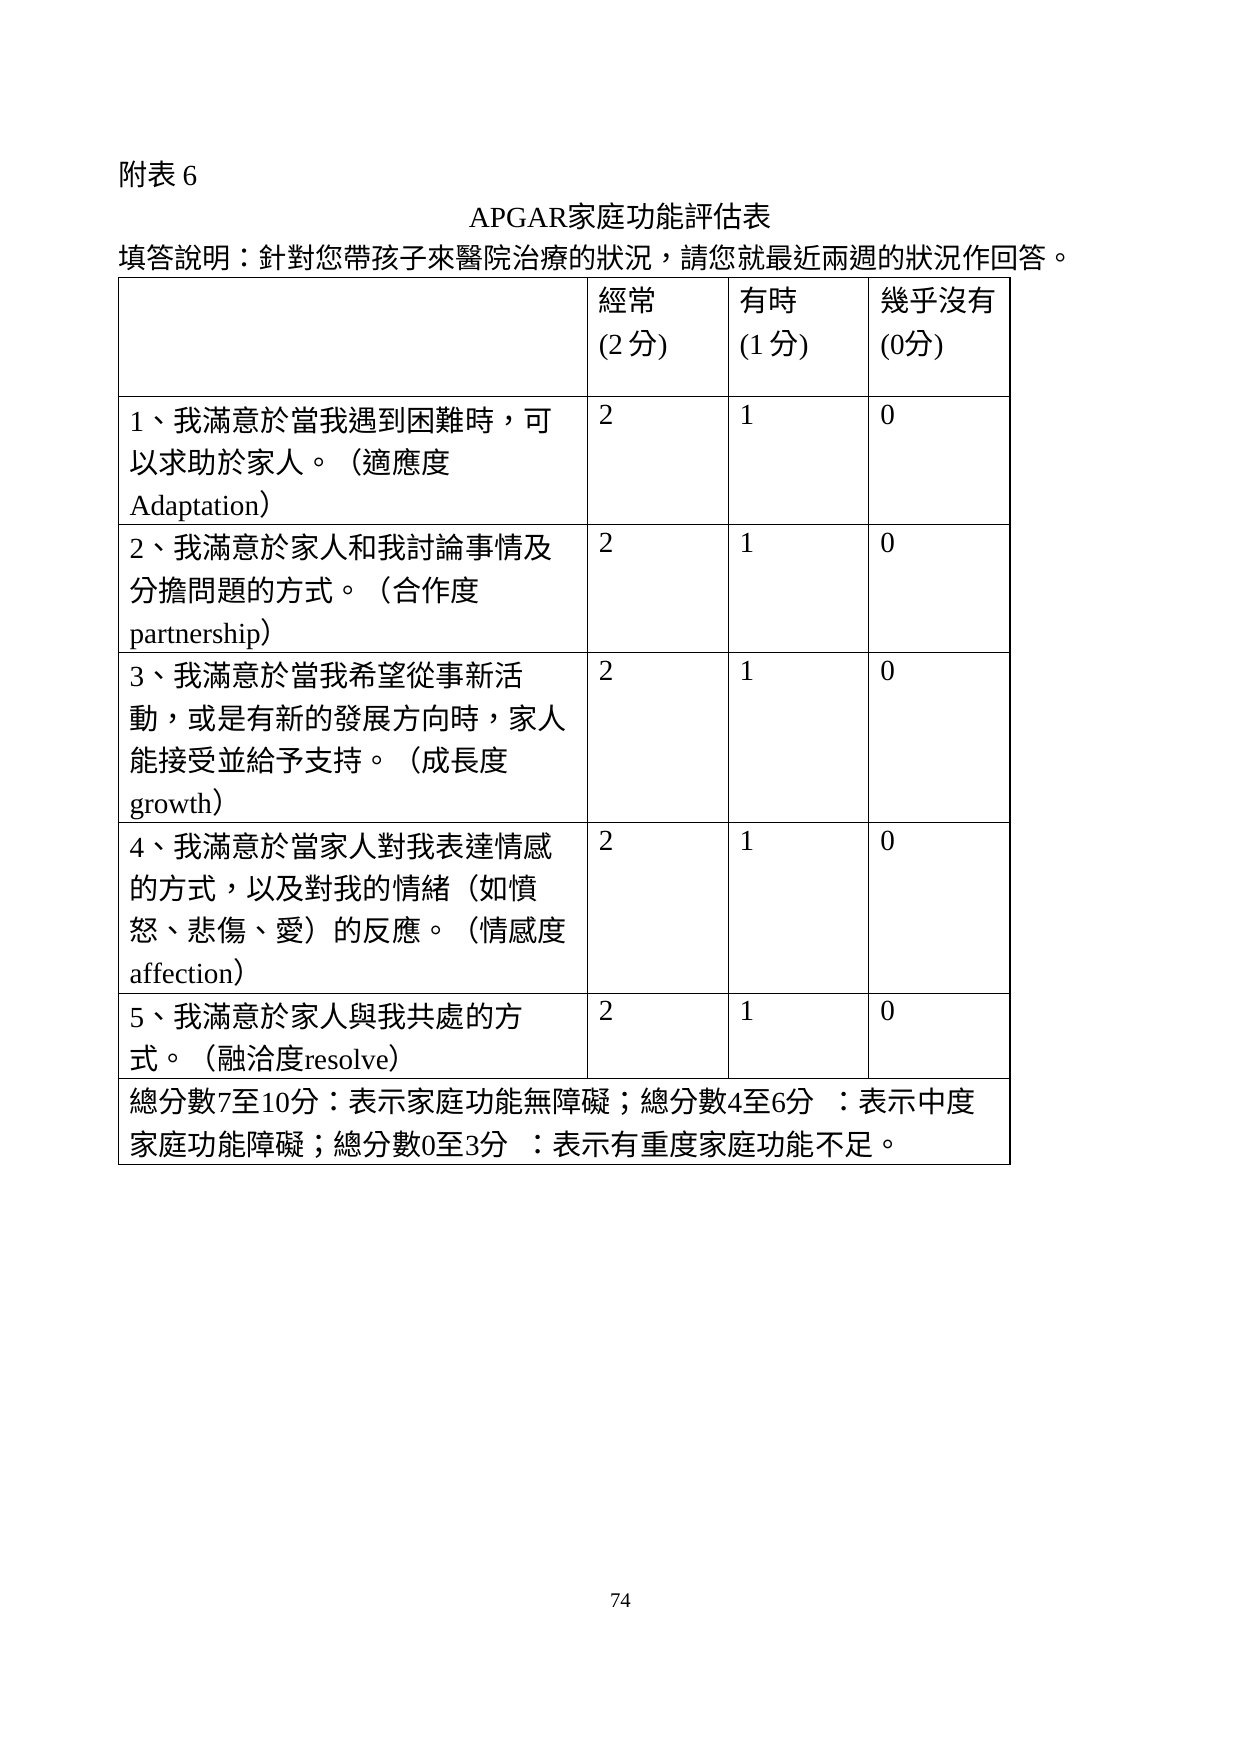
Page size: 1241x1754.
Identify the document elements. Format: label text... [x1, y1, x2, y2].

table_cell 2、我滿意於家人和我討論事情及分擔問題的方式。（合作度partnership） [119, 525, 587, 652]
table_header [119, 278, 587, 396]
table_header 經常 (2分) [588, 278, 728, 396]
table_cell 0 [869, 823, 1009, 992]
table_cell 1 [729, 397, 868, 524]
table_cell 2 [588, 994, 728, 1078]
table_cell 1 [729, 525, 868, 652]
text 填答說明：針對您帶孩子來醫院治療的狀況，請您就最近兩週的狀況作回答。 [118, 236, 1122, 277]
text 附表6 [118, 152, 1122, 194]
table_cell 1 [729, 994, 868, 1078]
table_cell 4、我滿意於當家人對我表達情感的方式，以及對我的情緒（如憤怒、悲傷、愛）的反應。（情感度affection） [119, 823, 587, 992]
table_header 有時 (1分) [729, 278, 868, 396]
table_cell 5、我滿意於家人與我共處的方式。（融洽度resolve） [119, 994, 587, 1078]
table_cell 0 [869, 653, 1009, 822]
table_cell 總分數7至10分：表示家庭功能無障礙；總分數4至6分 ：表示中度家庭功能障礙；總分數0至3分 ：表示有重度家庭功能不足。 [119, 1079, 1009, 1164]
table_header 幾乎沒有(0分) [869, 278, 1009, 396]
table_cell 0 [869, 525, 1009, 652]
table_cell 1 [729, 823, 868, 992]
table_cell 1、我滿意於當我遇到困難時，可以求助於家人。（適應度Adaptation） [119, 397, 587, 524]
table_cell 2 [588, 525, 728, 652]
table_cell 1 [729, 653, 868, 822]
table_cell 2 [588, 823, 728, 992]
table_cell 0 [869, 994, 1009, 1078]
table_cell 0 [869, 397, 1009, 524]
table_cell 3、我滿意於當我希望從事新活動，或是有新的發展方向時，家人能接受並給予支持。（成長度growth） [119, 653, 587, 822]
text APGAR家庭功能評估表 [118, 194, 1122, 236]
table_cell 2 [588, 653, 728, 822]
table_cell 2 [588, 397, 728, 524]
